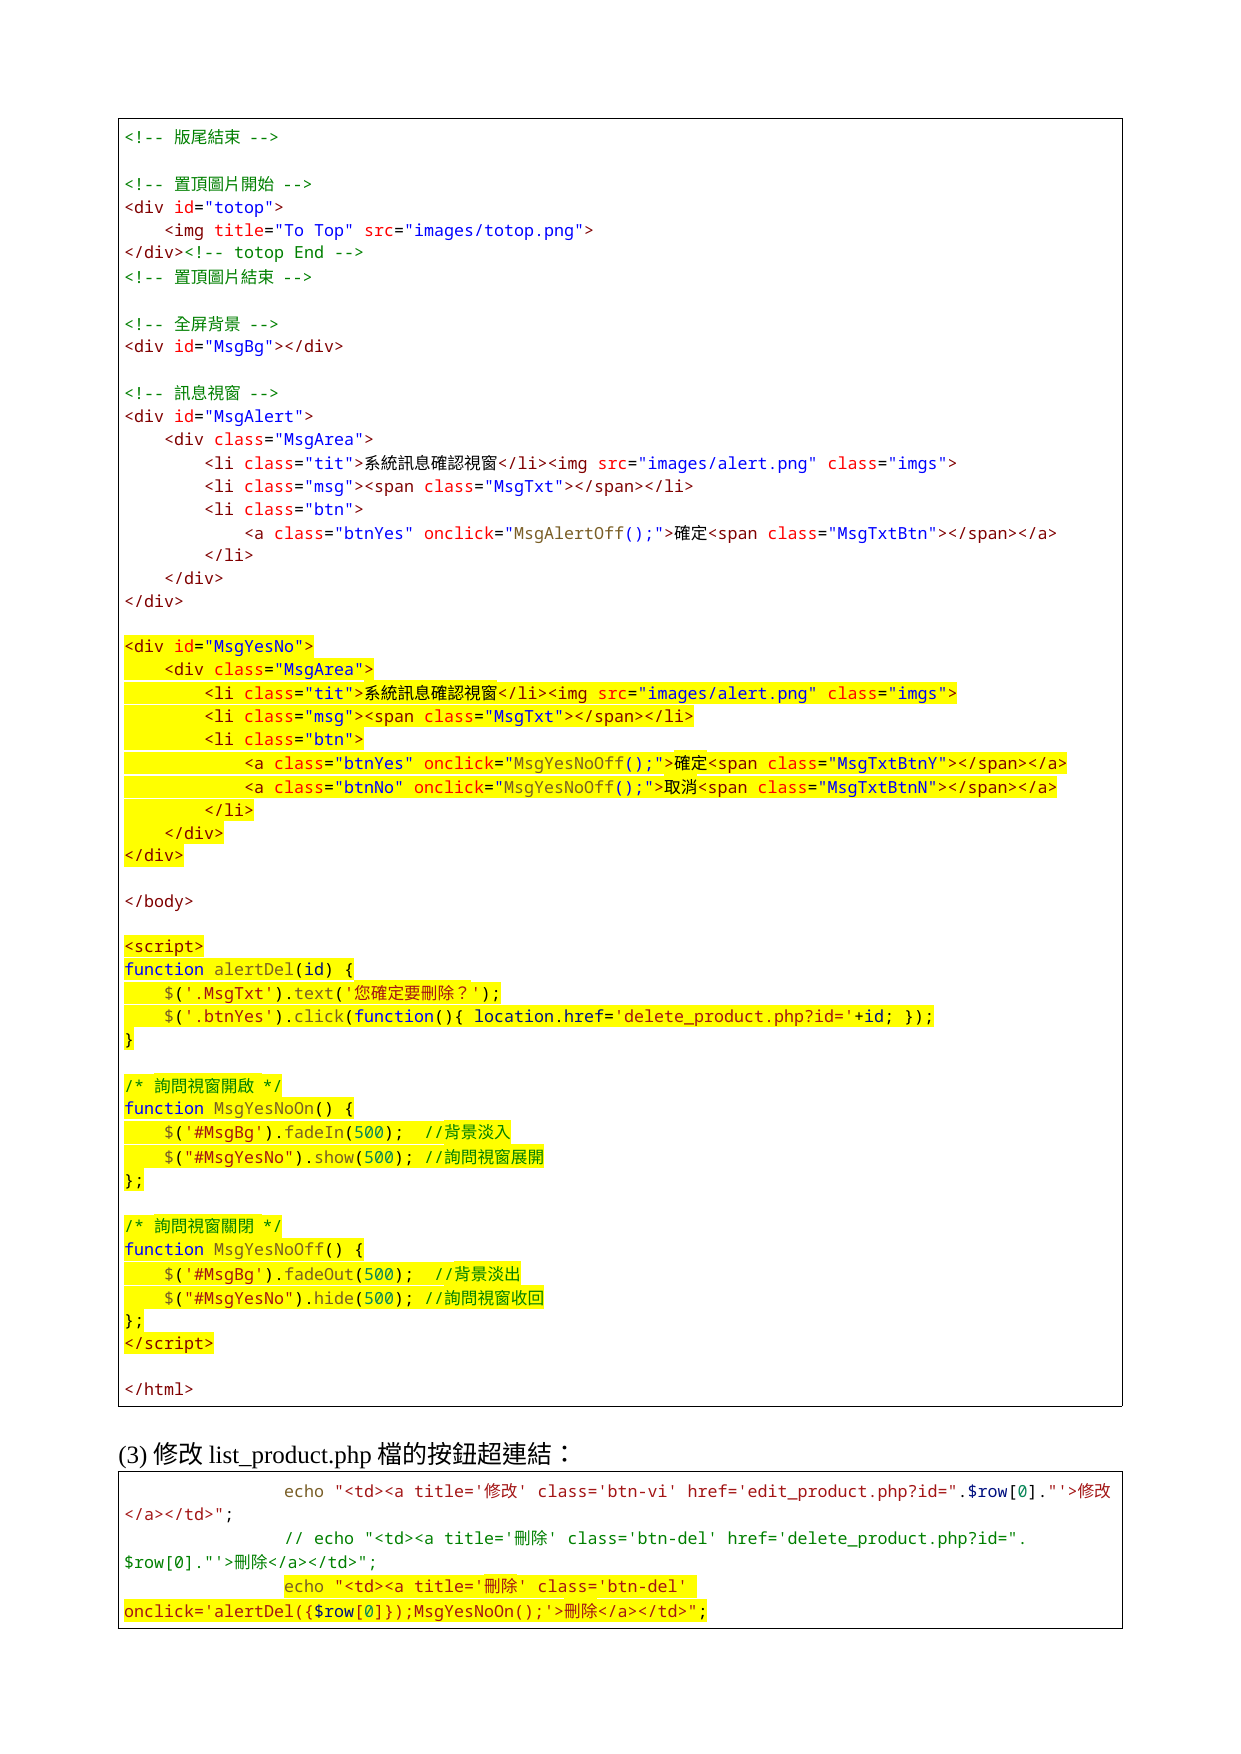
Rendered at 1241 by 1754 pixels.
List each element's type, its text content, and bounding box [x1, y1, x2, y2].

table_header echo "<td><a title='修改' class='btn-vi' href='edit_product.php?id=".$row[0]."'>修改</a></td>"; // echo "<td><a title='刪除' class='btn-del' href='delete_product.php?id=".$row[0]."'>刪除</a></td>"; echo "<td><a title='刪除' class='btn-del' onclick='alertDel({$row[0]});MsgYesNoOn();'>刪除</a></td>"; [119, 1472, 1122, 1628]
table_header <!-- 版尾結束 --> <!-- 置頂圖片開始 --> <div id="totop"> <img title="To Top" src="images/totop.png"> </div><!-- totop End --> <!-- 置頂圖片結束 --> <!-- 全屏背景 --> <div id="MsgBg"></div> <!-- 訊息視窗 --> <div id="MsgAlert"> <div class="MsgArea"> <li class="tit">系統訊息確認視窗</li><img src="images/alert.png" class="imgs"> <li class="msg"><span class="MsgTxt"></span></li> <li class="btn"> <a class="btnYes" onclick="MsgAlertOff();">確定<span class="MsgTxtBtn"></span></a> </li> </div> </div> <div id="MsgYesNo"> <div class="MsgArea"> <li class="tit">系統訊息確認視窗</li><img src="images/alert.png" class="imgs"> <li class="msg"><span class="MsgTxt"></span></li> <li class="btn"> <a class="btnYes" onclick="MsgYesNoOff();">確定<span class="MsgTxtBtnY"></span></a> <a class="btnNo" onclick="MsgYesNoOff();">取消<span class="MsgTxtBtnN"></span></a> </li> </div> </div> </body> <script> function alertDel(id) { $('.MsgTxt').text('您確定要刪除？'); $('.btnYes').click(function(){ location.href='delete_product.php?id='+id; }); } /* 詢問視窗開啟 */ function MsgYesNoOn() { $('#MsgBg').fadeIn(500); //背景淡入 $("#MsgYesNo").show(500); //詢問視窗展開 }; /* 詢問視窗關閉 */ function MsgYesNoOff() { $('#MsgBg').fadeOut(500); //背景淡出 $("#MsgYesNo").hide(500); //詢問視窗收回 }; </script> </html> [119, 119, 1122, 1406]
text (3) 修改list_product.php檔的按鈕超連結： [118, 1435, 1122, 1471]
